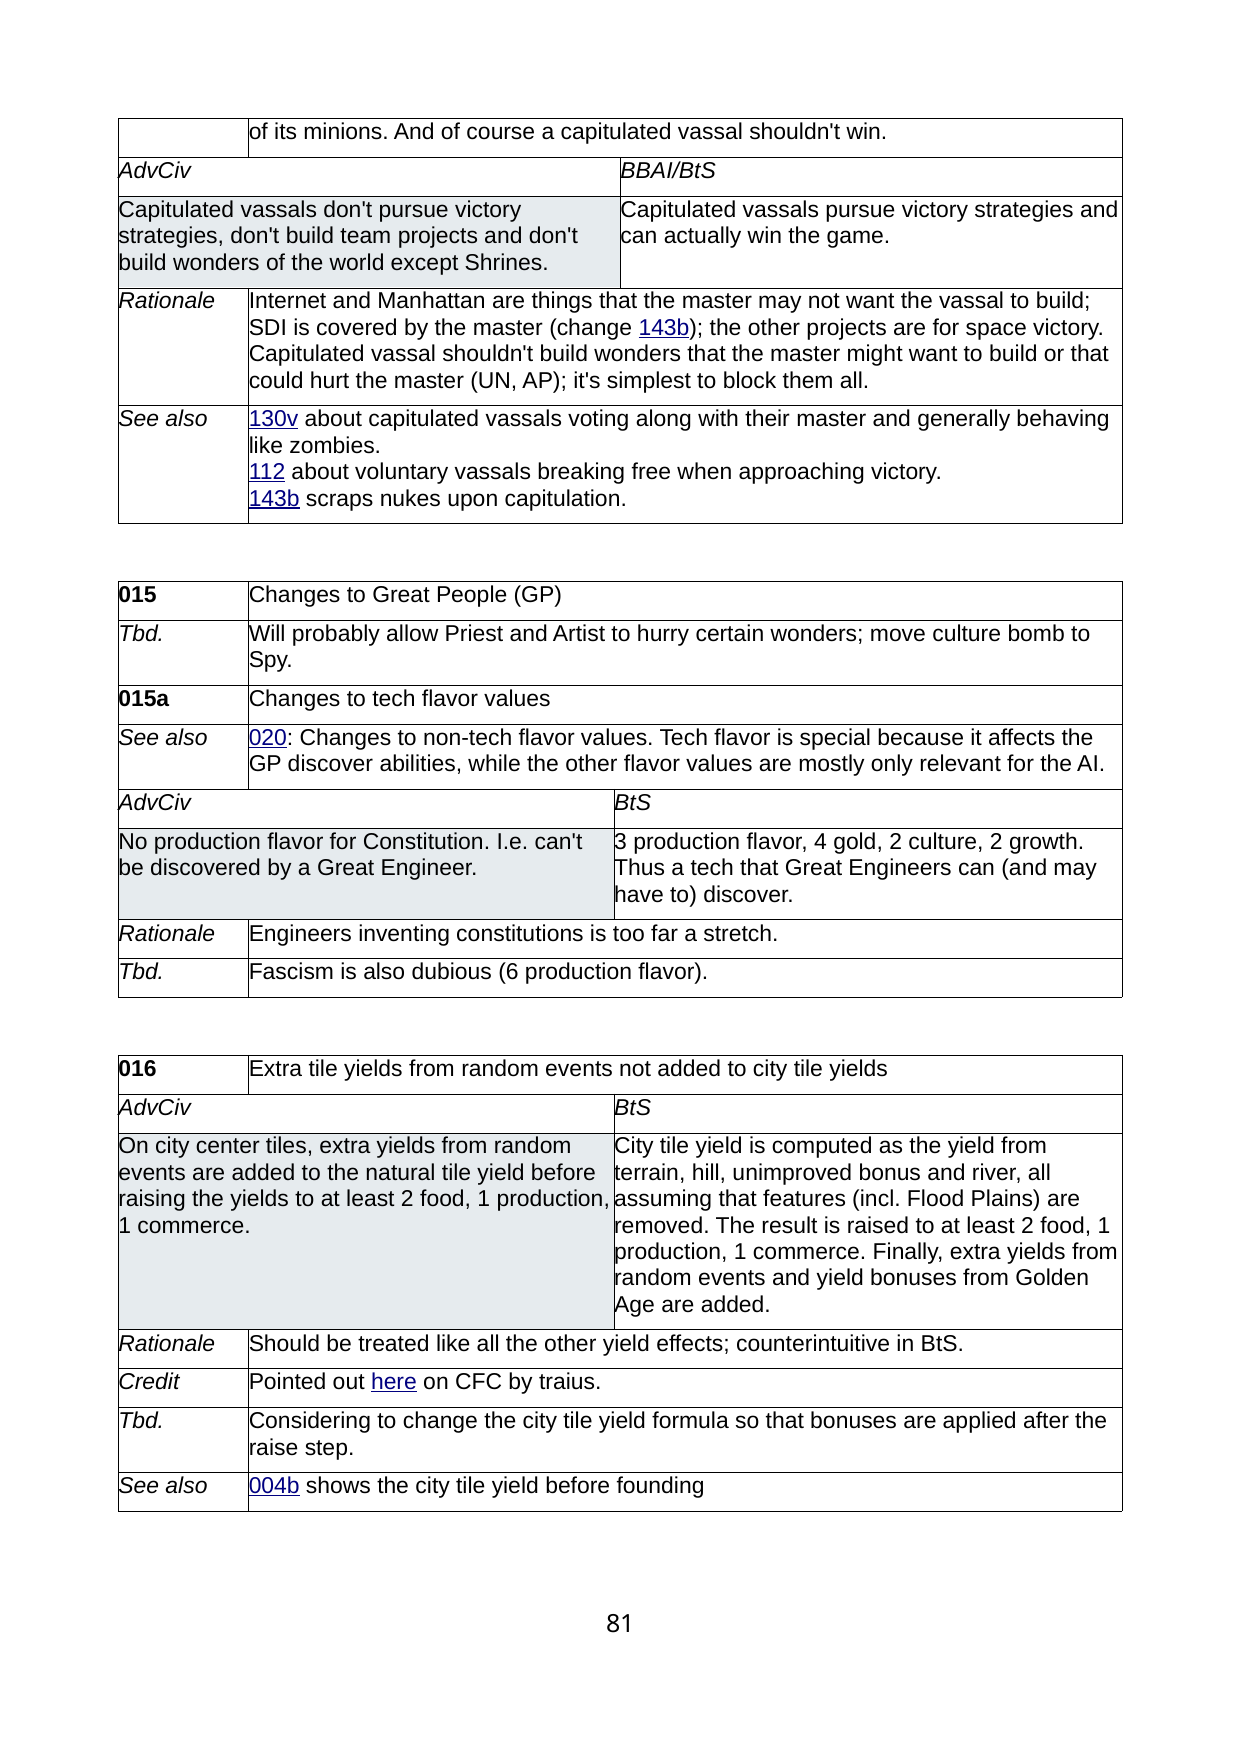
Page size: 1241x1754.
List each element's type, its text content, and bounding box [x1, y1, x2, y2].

table_cell Tbd. [119, 959, 248, 997]
table_cell Rationale [119, 289, 248, 405]
table_cell See also [119, 1473, 248, 1511]
table_cell City tile yield is computed as the yield from terrain, hill, unimproved bonus and river, all assuming that features (incl. Flood Plains) are removed. The result is raised to at least 2 food, 1 production, 1 commerce. Finally, extra yields from random events and yield bonuses from Golden Age are added. [615, 1134, 1122, 1329]
table_cell Tbd. [119, 621, 248, 685]
table_cell Internet and Manhattan are things that the master may not want the vassal to build; SDI is covered by the master (change 143b); the other projects are for space victory. Capitulated vassal shouldn't build wonders that the master might want to build or that could hurt the master (UN, AP); it's simplest to block them all. [249, 289, 1122, 405]
table_cell On city center tiles, extra yields from random events are added to the natural tile yield before raising the yields to at least 2 food, 1 production, 1 commerce. [119, 1134, 614, 1329]
table_header 016 [119, 1056, 248, 1093]
table_cell BtS [615, 1095, 1122, 1132]
table_cell 004b shows the city tile yield before founding [249, 1473, 1122, 1511]
table_header Changes to Great People (GP) [249, 582, 1122, 620]
table_cell No production flavor for Constitution. I.e. can't be discovered by a Great Engineer. [119, 829, 614, 919]
table_cell Should be treated like all the other yield effects; counterintuitive in BtS. [249, 1330, 1122, 1368]
table_cell AdvCiv [119, 1095, 614, 1132]
table_cell [119, 119, 248, 157]
table_cell See also [119, 406, 248, 523]
table_cell Capitulated vassals don't pursue victory strategies, don't build team projects and don't build wonders of the world except Shrines. [119, 197, 620, 287]
table_cell Capitulated vassals pursue victory strategies and can actually win the game. [621, 197, 1122, 287]
table_cell Pointed out here on CFC by traius. [249, 1369, 1122, 1407]
table_cell Rationale [119, 920, 248, 958]
table_cell Rationale [119, 1330, 248, 1368]
table_cell Changes to tech flavor values [249, 686, 1122, 724]
table_cell Credit [119, 1369, 248, 1407]
table_cell Considering to change the city tile yield formula so that bonuses are applied after the raise step. [249, 1408, 1122, 1472]
table_cell 130v about capitulated vassals voting along with their master and generally behaving like zombies. 112 about voluntary vassals breaking free when approaching victory. 143b scraps nukes upon capitulation. [249, 406, 1122, 523]
table_cell AdvCiv [119, 158, 620, 196]
table_cell of its minions. And of course a capitulated vassal shouldn't win. [249, 119, 1122, 157]
table_header 015 [119, 582, 248, 620]
table_cell See also [119, 725, 248, 789]
table_cell BBAI/BtS [621, 158, 1122, 196]
table_cell 3 production flavor, 4 gold, 2 culture, 2 growth. Thus a tech that Great Engineers can (and may have to) discover. [615, 829, 1122, 919]
table_header Extra tile yields from random events not added to city tile yields [249, 1056, 1122, 1093]
table_cell Fascism is also dubious (6 production flavor). [249, 959, 1122, 997]
table_cell AdvCiv [119, 790, 614, 828]
table_cell Engineers inventing constitutions is too far a stretch. [249, 920, 1122, 958]
table_cell 020: Changes to non-tech flavor values. Tech flavor is special because it affects the GP discover abilities, while the other flavor values are mostly only relevant for the AI. [249, 725, 1122, 789]
table_cell BtS [615, 790, 1122, 828]
table_cell Tbd. [119, 1408, 248, 1472]
table_cell Will probably allow Priest and Artist to hurry certain wonders; move culture bomb to Spy. [249, 621, 1122, 685]
table_cell 015a [119, 686, 248, 724]
